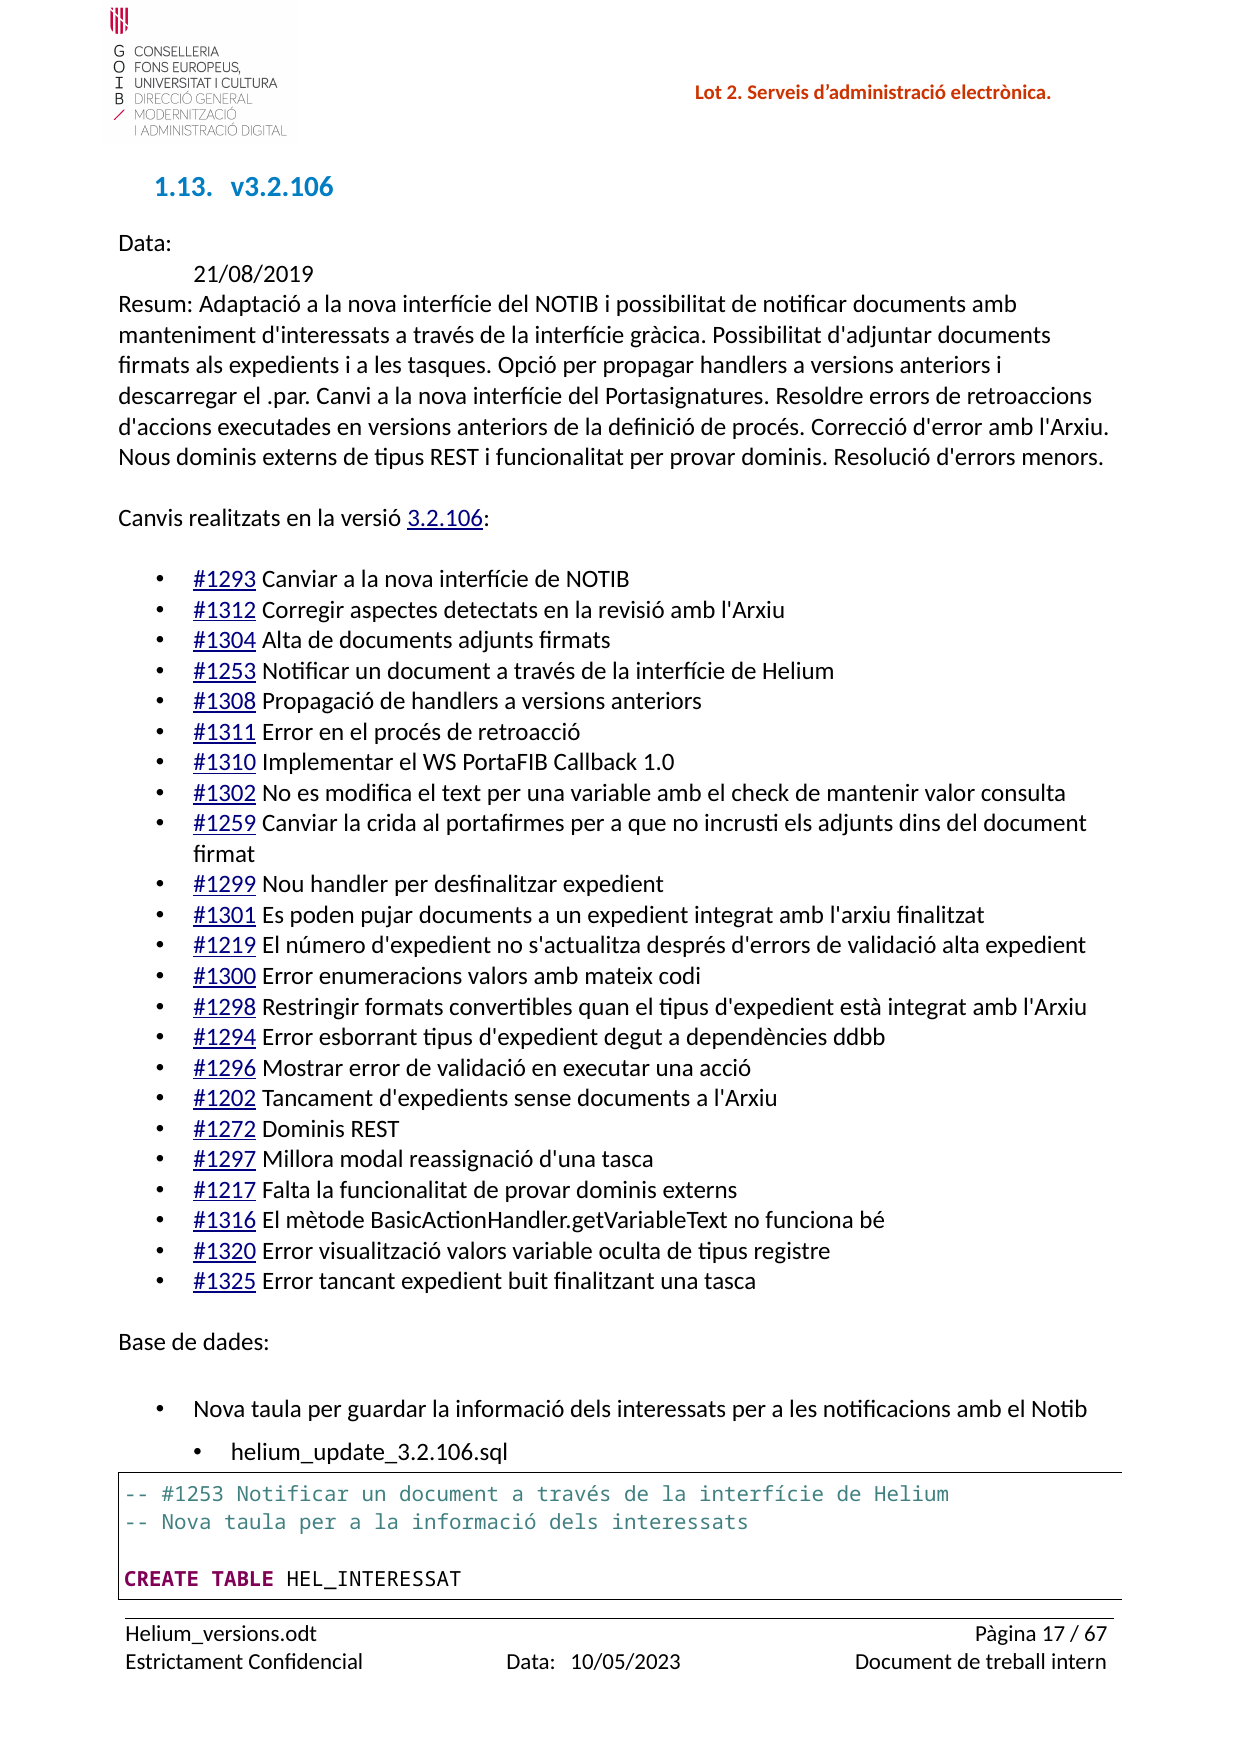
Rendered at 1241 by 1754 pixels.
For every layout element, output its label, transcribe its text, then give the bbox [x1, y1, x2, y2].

list #1298 Restringir formats convertibles quan el tipus d'expedient està integrat amb l'Arxiu [156, 991, 1122, 1021]
subtitle v3.2.106 [153, 168, 1122, 204]
list #1293 Canviar a la nova interfície de NOTIB [156, 563, 1122, 594]
list #1300 Error enumeracions valors amb mateix codi [156, 960, 1122, 991]
list #1272 Dominis REST [156, 1113, 1122, 1143]
list #1316 El mètode BasicActionHandler.getVariableText no funciona bé [156, 1204, 1122, 1235]
list #1311 Error en el procés de retroacció [156, 716, 1122, 746]
list #1219 El número d'expedient no s'actualitza després d'errors de validació alta expedient [156, 929, 1122, 960]
list #1299 Nou handler per desfinalitzar expedient [156, 868, 1122, 899]
list Nova taula per guardar la informació dels interessats per a les notificacions amb el Notib [156, 1393, 1122, 1424]
list #1310 Implementar el WS PortaFIB Callback 1.0 [156, 746, 1122, 777]
list #1217 Falta la funcionalitat de provar dominis externs [156, 1174, 1122, 1204]
list #1253 Notificar un document a través de la interfície de Helium [156, 655, 1122, 685]
text Canvis realitzats en la versió 3.2.106: [118, 502, 1122, 533]
list #1202 Tancament d'expedients sense documents a l'Arxiu [156, 1082, 1122, 1113]
picture [100, 0, 297, 144]
list #1301 Es poden pujar documents a un expedient integrat amb l'arxiu finalitzat [156, 899, 1122, 929]
list helium_update_3.2.106.sql [193, 1436, 1122, 1466]
list #1312 Corregir aspectes detectats en la revisió amb l'Arxiu [156, 594, 1122, 624]
list #1304 Alta de documents adjunts firmats [156, 624, 1122, 655]
text 21/08/2019 [118, 258, 1122, 289]
list #1296 Mostrar error de validació en executar una acció [156, 1052, 1122, 1082]
list #1294 Error esborrant tipus d'expedient degut a dependències ddbb [156, 1021, 1122, 1052]
list #1259 Canviar la crida al portafirmes per a que no incrusti els adjunts dins del document firmat [156, 807, 1122, 868]
text Resum: Adaptació a la nova interfície del NOTIB i possibilitat de notificar documents amb manteniment d'interessats a través de la interfície gràcica. Possibilitat d'adjuntar documents firmats als expedients i a les tasques. Opció per propagar handlers a versions anteriors i descarregar el .par. Canvi a la nova interfície del Portasignatures. Resoldre errors de retroaccions d'accions executades en versions anteriors de la definició de procés. Correcció d'error amb l'Arxiu. Nous dominis externs de tipus REST i funcionalitat per provar dominis. Resolució d'errors menors. [118, 289, 1122, 472]
text Data: [118, 228, 1122, 258]
table_header -- #1253 Notificar un document a través de la interfície de Helium -- Nova taula per a la informació dels interessats CREATE TABLE HEL_INTERESSAT [119, 1473, 1122, 1598]
list #1302 No es modifica el text per una variable amb el check de mantenir valor consulta [156, 777, 1122, 807]
list #1320 Error visualització valors variable oculta de tipus registre [156, 1235, 1122, 1265]
text Base de dades: [118, 1326, 1122, 1357]
list #1297 Millora modal reassignació d'una tasca [156, 1143, 1122, 1174]
list #1325 Error tancant expedient buit finalitzant una tasca [156, 1265, 1122, 1296]
list #1308 Propagació de handlers a versions anteriors [156, 685, 1122, 716]
